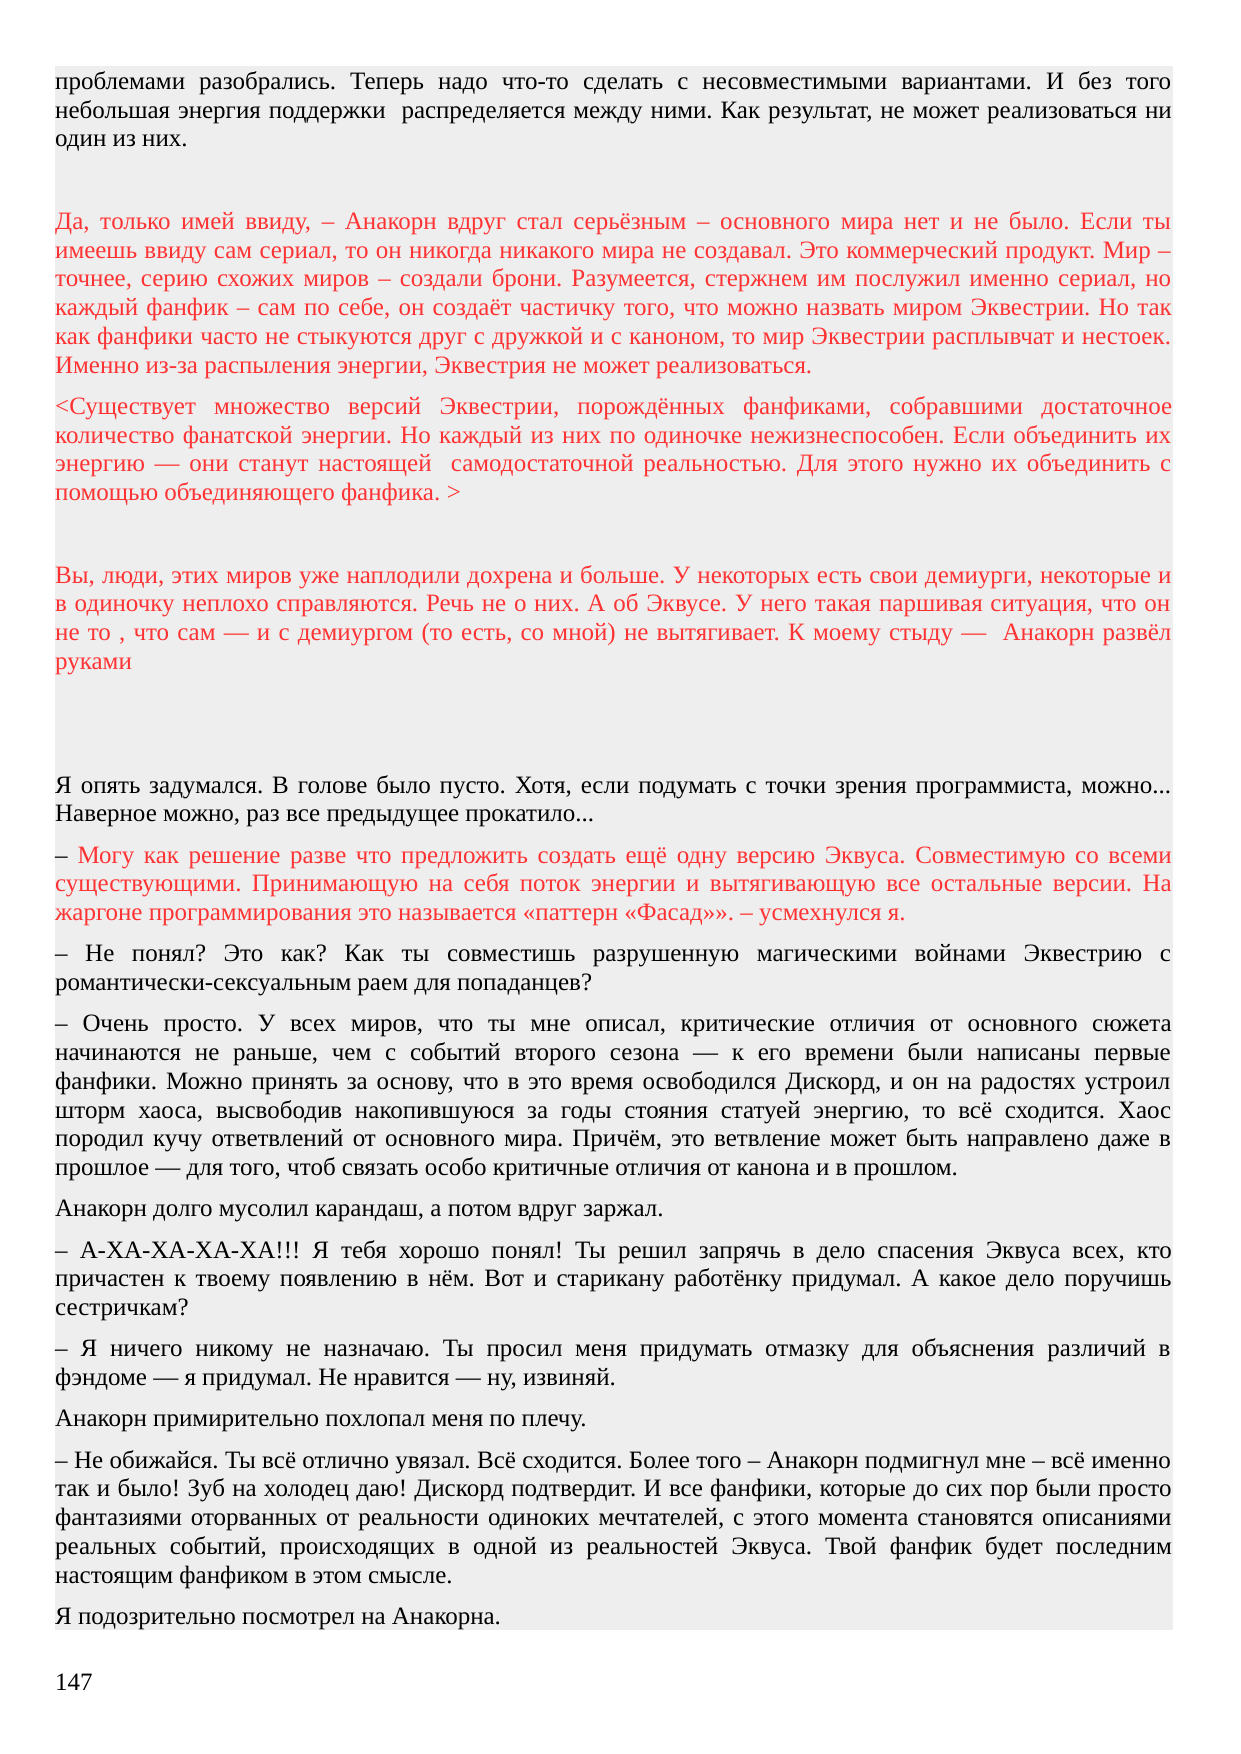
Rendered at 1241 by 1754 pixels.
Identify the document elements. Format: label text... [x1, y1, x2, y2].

text – Не обижайся. Ты всё отлично увязал. Всё сходится. Более того – Анакорн подмигнул мне – всё именно так и было! Зуб на холодец даю! Дискорд подтвердит. И все фанфики, которые до сих пор были просто фантазиями оторванных от реальности одиноких мечтателей, с этого момента становятся описаниями реальных событий, происходящих в одной из реальностей Эквуса. Твой фанфик будет последним настоящим фанфиком в этом смысле. [55, 1445, 1173, 1588]
text – Не понял? Это как? Как ты совместишь разрушенную магическими войнами Эквестрию с романтически-сексуальным раем для попаданцев? [55, 938, 1173, 996]
text – А-ХА-ХА-ХА-ХА!!! Я тебя хорошо понял! Ты решил запрячь в дело спасения Эквуса всех, кто причастен к твоему появлению в нём. Вот и старикану работёнку придумал. А какое дело поручишь сестричкам? [55, 1235, 1173, 1321]
text Вы, люди, этих миров уже наплодили дохрена и больше. У некоторых есть свои демиурги, некоторые и в одиночку неплохо справляются. Речь не о них. А об Эквусе. У него такая паршивая ситуация, что он не то , что сам — и с демиургом (то есть, со мной) не вытягивает. К моему стыду — Анакорн развёл руками [55, 560, 1173, 675]
text Я опять задумался. В голове было пусто. Хотя, если подумать с точки зрения программиста, можно... Наверное можно, раз все предыдущее прокатило... [55, 770, 1173, 827]
text проблемами разобрались. Теперь надо что-то сделать с несовместимыми вариантами. И без того небольшая энергия поддержки распределяется между ними. Как результат, не может реализоваться ни один из них. [55, 66, 1173, 152]
text Да, только имей ввиду, – Анакорн вдруг стал серьёзным – основного мира нет и не было. Если ты имеешь ввиду сам сериал, то он никогда никакого мира не создавал. Это коммерческий продукт. Мир – точнее, серию схожих миров – создали брони. Разумеется, стержнем им послужил именно сериал, но каждый фанфик – сам по себе, он создаёт частичку того, что можно назвать миром Эквестрии. Но так как фанфики часто не стыкуются друг с дружкой и с каноном, то мир Эквестрии расплывчат и нестоек. Именно из-за распыления энергии, Эквестрия не может реализоваться. [55, 206, 1173, 378]
text Анакорн примирительно похлопал меня по плечу. [55, 1403, 1173, 1432]
text – Я ничего никому не назначаю. Ты просил меня придумать отмазку для объяснения различий в фэндоме — я придумал. Не нравится — ну, извиняй. [55, 1333, 1173, 1391]
text – Могу как решение разве что предложить создать ещё одну версию Эквуса. Совместимую со всеми существующими. Принимающую на себя поток энергии и вытягивающую все остальные версии. На жаргоне программирования это называется «паттерн «Фасад»». – усмехнулся я. [55, 840, 1173, 926]
text <Существует множество версий Эквестрии, порождённых фанфиками, собравшими достаточное количество фанатской энергии. Но каждый из них по одиночке нежизнеспособен. Если объединить их энергию — они станут настоящей самодостаточной реальностью. Для этого нужно их объединить с помощью объединяющего фанфика. > [55, 391, 1173, 506]
text Анакорн долго мусолил карандаш, а потом вдруг заржал. [55, 1193, 1173, 1222]
text – Очень просто. У всех миров, что ты мне описал, критические отличия от основного сюжета начинаются не раньше, чем с событий второго сезона — к его времени были написаны первые фанфики. Можно принять за основу, что в это время освободился Дискорд, и он на радостях устроил шторм хаоса, высвободив накопившуюся за годы стояния статуей энергию, то всё сходится. Хаос породил кучу ответвлений от основного мира. Причём, это ветвление может быть направлено даже в прошлое — для того, чтоб связать особо критичные отличия от канона и в прошлом. [55, 1008, 1173, 1181]
text Я подозрительно посмотрел на Анакорна. [55, 1601, 1173, 1630]
